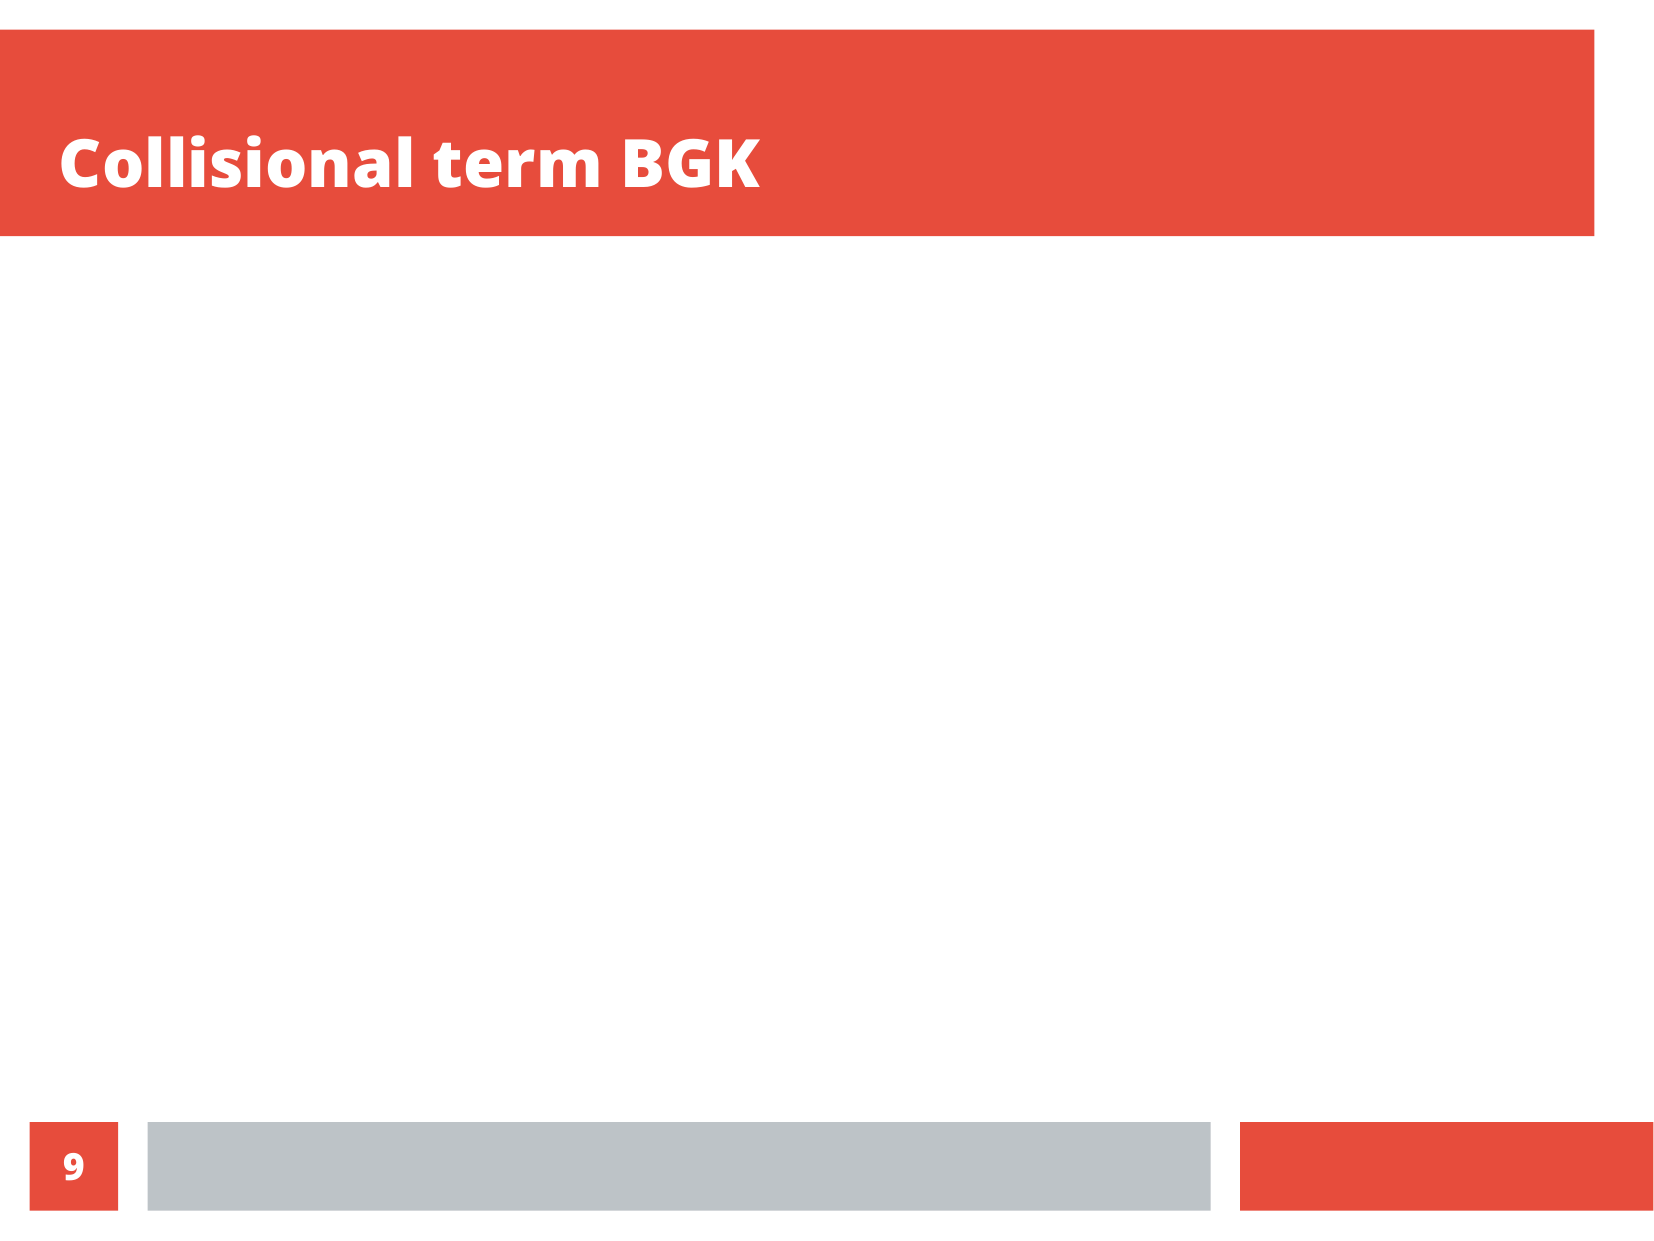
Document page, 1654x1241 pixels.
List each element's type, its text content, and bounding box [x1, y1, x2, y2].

title Collisional term BGK [59, 59, 1595, 207]
